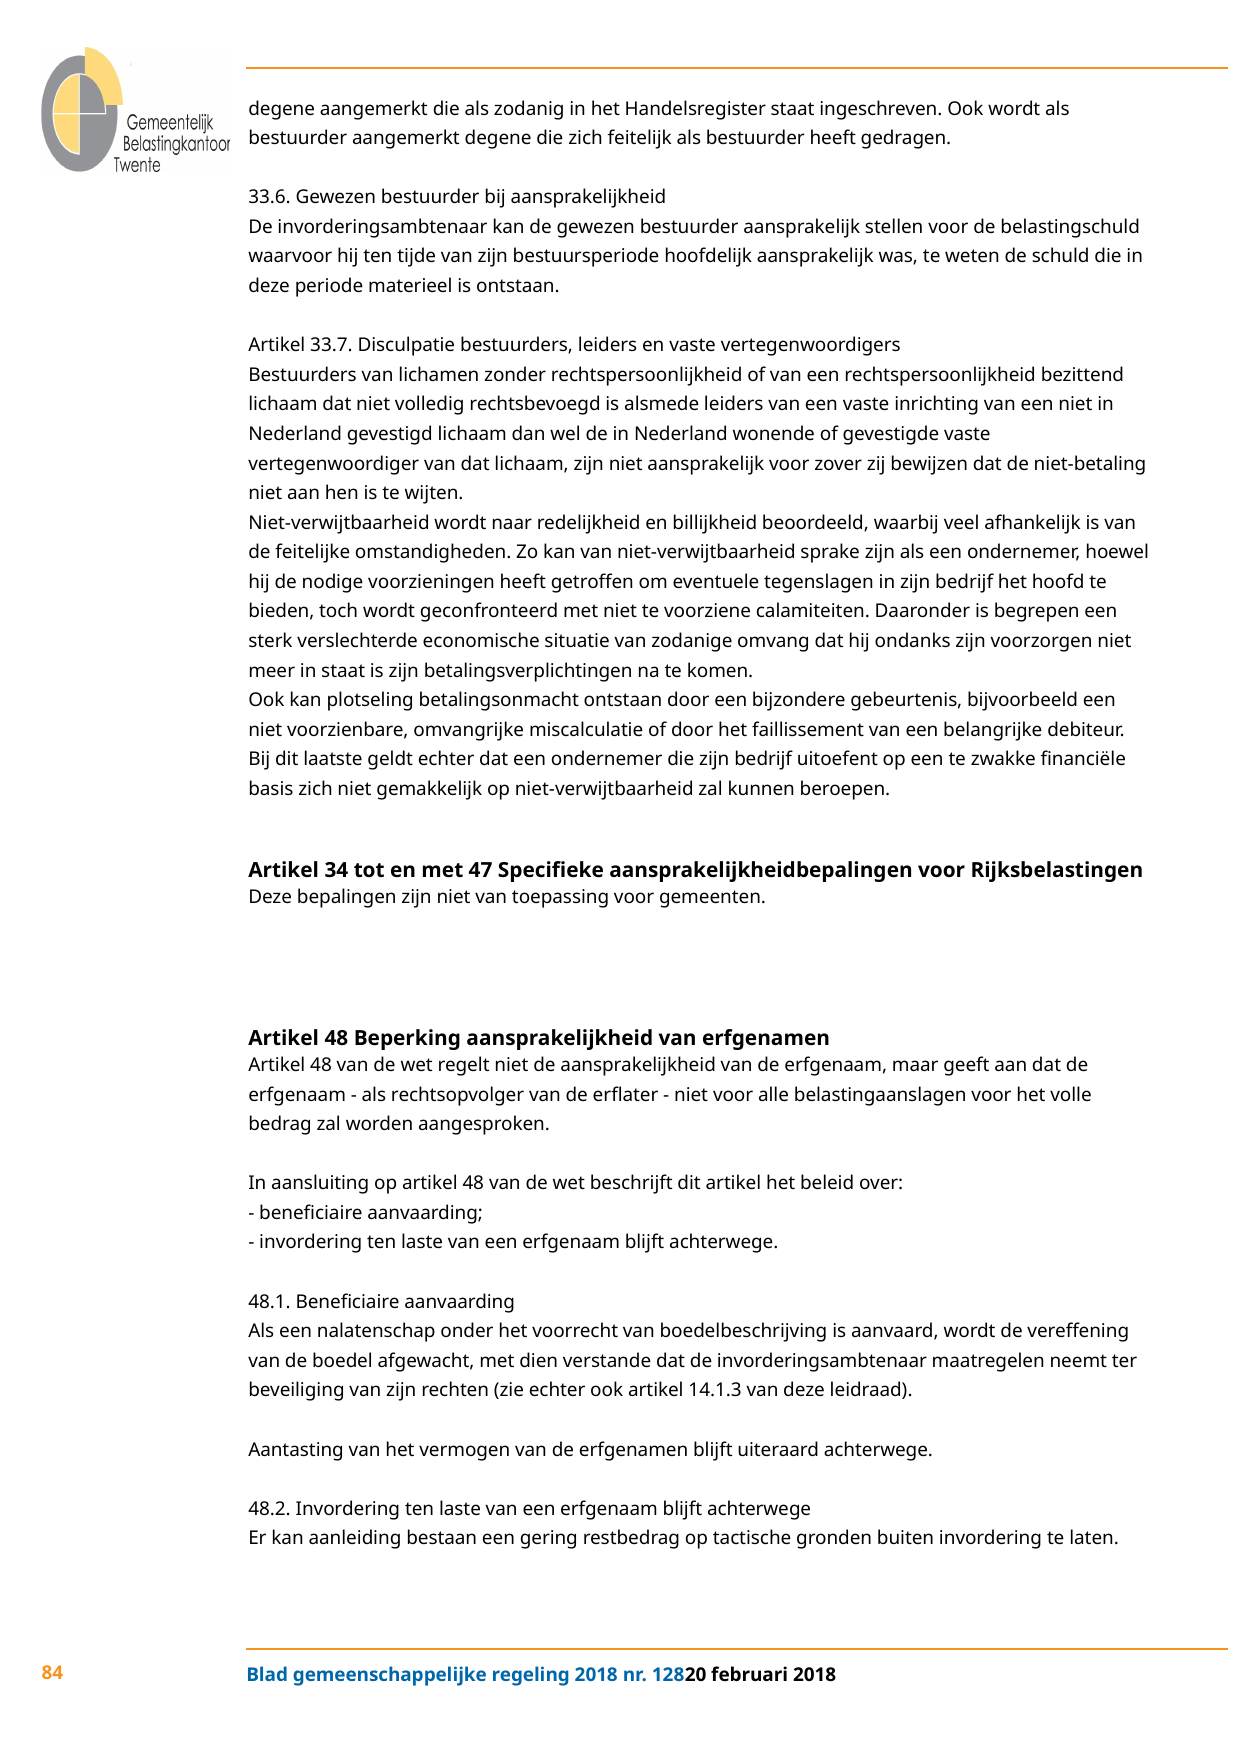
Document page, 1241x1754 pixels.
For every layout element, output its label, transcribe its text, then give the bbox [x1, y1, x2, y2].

text Er kan aanleiding bestaan een gering restbedrag op tactische gronden buiten invordering te laten. [248, 1524, 1152, 1550]
text - invordering ten laste van een erfgenaam blijft achterwege. [248, 1229, 1152, 1254]
text Artikel 33.7. Disculpatie bestuurders, leiders en vaste vertegenwoordigers [248, 331, 1152, 357]
text Artikel 48 van de wet regelt niet de aansprakelijkheid van de erfgenaam, maar geeft aan dat de erfgenaam - als rechtsopvolger van de erflater - niet voor alle belastingaanslagen voor het volle bedrag zal worden aangesproken. [248, 1051, 1152, 1136]
text - beneficiaire aanvaarding; [248, 1199, 1152, 1225]
text degene aangemerkt die als zodanig in het Handelsregister staat ingeschreven. Ook wordt als bestuurder aangemerkt degene die zich feitelijk als bestuurder heeft gedragen. [248, 95, 1152, 150]
text Deze bepalingen zijn niet van toepassing voor gemeenten. [248, 884, 1152, 909]
text Als een nalatenschap onder het voorrecht van boedelbeschrijving is aanvaard, wordt de vereffening van de boedel afgewacht, met dien verstande dat de invorderingsambtenaar maatregelen neemt ter beveiliging van zijn rechten (zie echter ook artikel 14.1.3 van deze leidraad). [248, 1317, 1152, 1402]
text De invorderingsambtenaar kan de gewezen bestuurder aansprakelijk stellen voor de belastingschuld waarvoor hij ten tijde van zijn bestuursperiode hoofdelijk aansprakelijk was, te weten de schuld die in deze periode materieel is ontstaan. [248, 213, 1152, 298]
text Niet-verwijtbaarheid wordt naar redelijkheid en billijkheid beoordeeld, waarbij veel afhankelijk is van de feitelijke omstandigheden. Zo kan van niet-verwijtbaarheid sprake zijn als een ondernemer, hoewel hij de nodige voorzieningen heeft getroffen om eventuele tegenslagen in zijn bedrijf het hoofd te bieden, toch wordt geconfronteerd met niet te voorziene calamiteiten. Daaronder is begrepen een sterk verslechterde economische situatie van zodanige omvang dat hij ondanks zijn voorzorgen niet meer in staat is zijn betalingsverplichtingen na te komen. [248, 509, 1152, 683]
text Bestuurders van lichamen zonder rechtspersoonlijkheid of van een rechtspersoonlijkheid bezittend lichaam dat niet volledig rechtsbevoegd is alsmede leiders van een vaste inrichting van een niet in Nederland gevestigd lichaam dan wel de in Nederland wonende of gevestigde vaste vertegenwoordiger van dat lichaam, zijn niet aansprakelijk voor zover zij bewijzen dat de niet-betaling niet aan hen is te wijten. [248, 361, 1152, 505]
text Artikel 34 tot en met 47 Specifieke aansprakelijkheidbepalingen voor Rijksbelastingen [248, 855, 1152, 884]
picture [41, 47, 231, 172]
text 48.1. Beneficiaire aanvaarding [248, 1288, 1152, 1314]
text 48.2. Invordering ten laste van een erfgenaam blijft achterwege [248, 1495, 1152, 1521]
text Ook kan plotseling betalingsonmacht ontstaan door een bijzondere gebeurtenis, bijvoorbeeld een niet voorzienbare, omvangrijke miscalculatie of door het faillissement van een belangrijke debiteur. Bij dit laatste geldt echter dat een ondernemer die zijn bedrijf uitoefent op een te zwakke financiële basis zich niet gemakkelijk op niet-verwijtbaarheid zal kunnen beroepen. [248, 686, 1152, 801]
text Artikel 48 Beperking aansprakelijkheid van erfgenamen [248, 1023, 1152, 1051]
text 33.6. Gewezen bestuurder bij aansprakelijkheid [248, 183, 1152, 209]
text Aantasting van het vermogen van de erfgenamen blijft uiteraard achterwege. [248, 1436, 1152, 1462]
text In aansluiting op artikel 48 van de wet beschrijft dit artikel het beleid over: [248, 1169, 1152, 1195]
